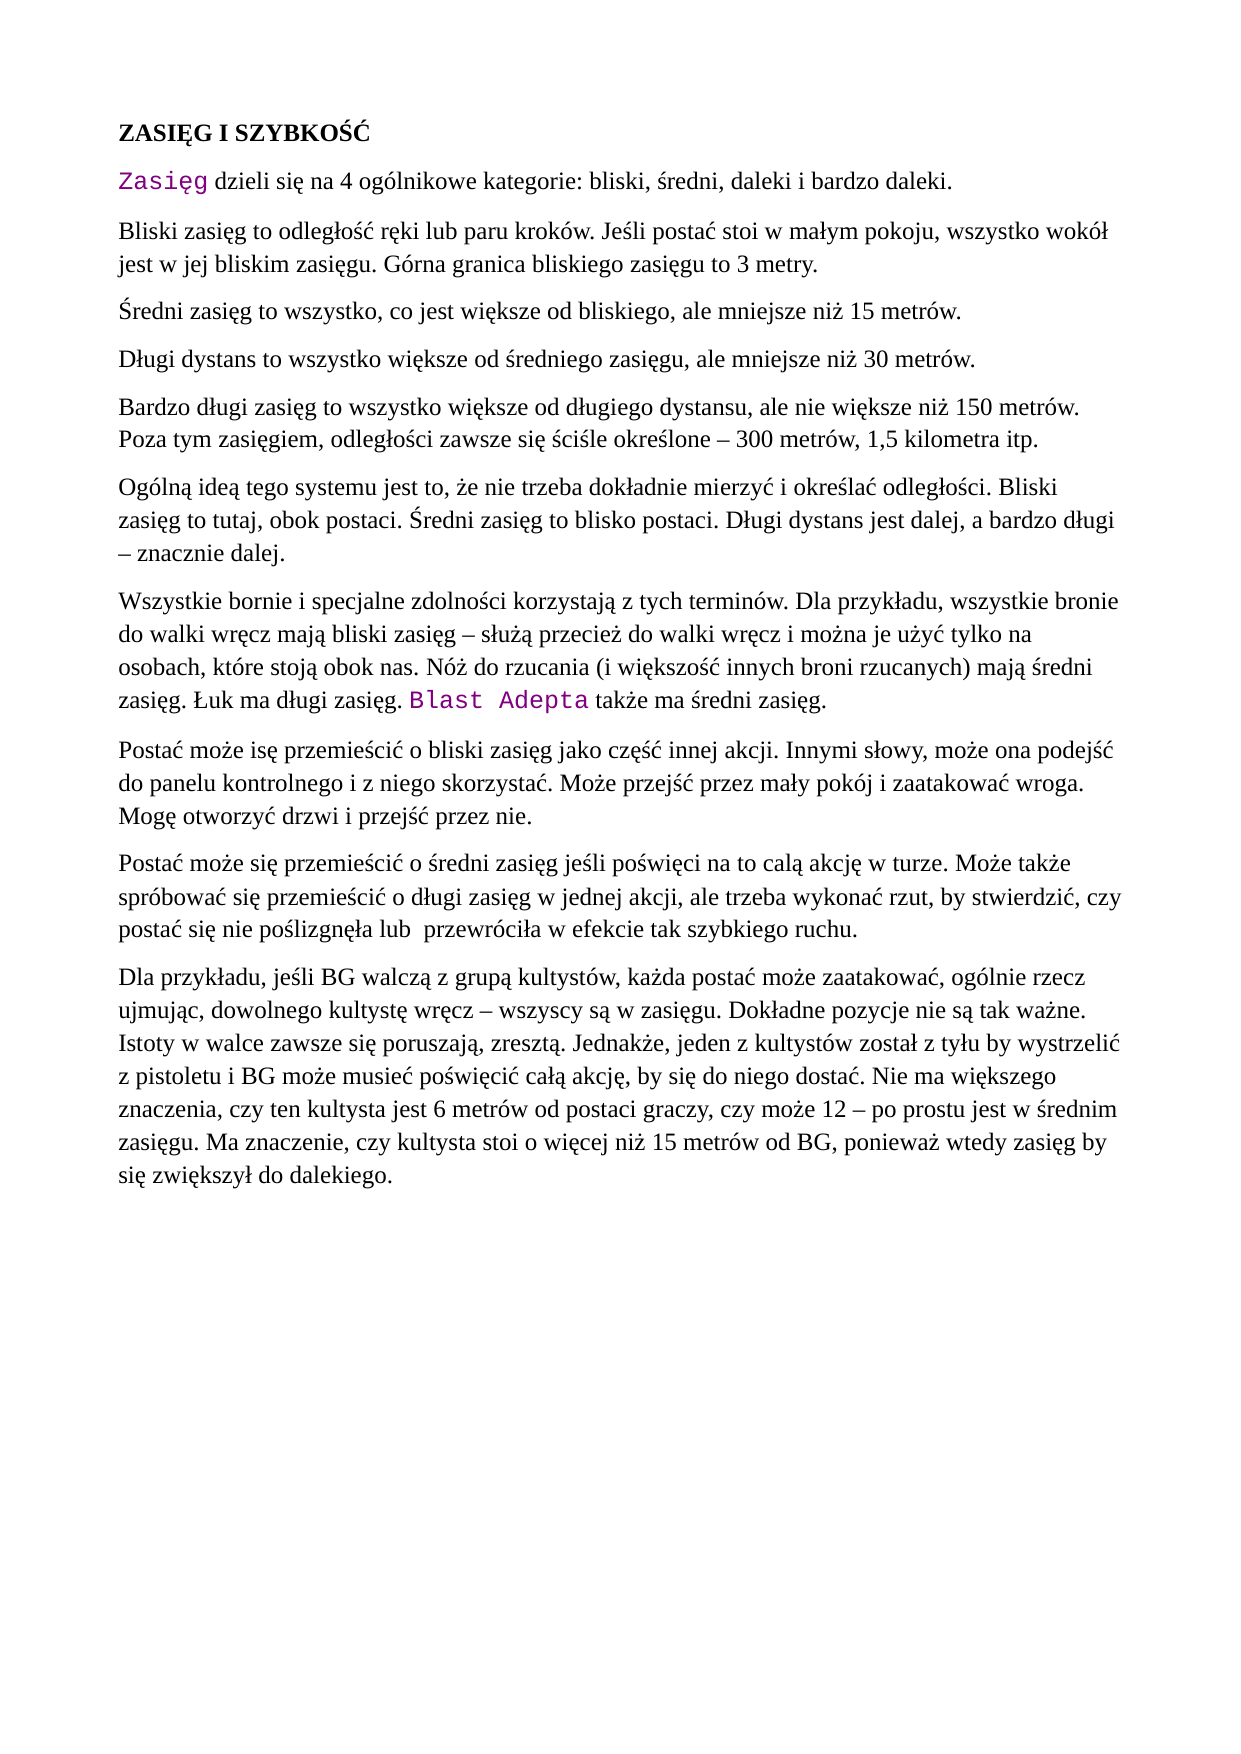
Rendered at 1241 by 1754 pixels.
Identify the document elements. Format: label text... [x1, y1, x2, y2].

text Średni zasięg to wszystko, co jest większe od bliskiego, ale mniejsze niż 15 metrów. [118, 296, 1122, 325]
text ZASIĘG I SZYBKOŚĆ [118, 118, 1122, 147]
text Bardzo długi zasięg to wszystko większe od długiego dystansu, ale nie większe niż 150 metrów. Poza tym zasięgiem, odległości zawsze się ściśle określone – 300 metrów, 1,5 kilometra itp. [118, 392, 1122, 453]
text Postać może się przemieścić o średni zasięg jeśli poświęci na to calą akcję w turze. Może także spróbować się przemieścić o długi zasięg w jednej akcji, ale trzeba wykonać rzut, by stwierdzić, czy postać się nie poślizgnęła lub przewróciła w efekcie tak szybkiego ruchu. [118, 848, 1122, 943]
text Ogólną ideą tego systemu jest to, że nie trzeba dokładnie mierzyć i określać odległości. Bliski zasięg to tutaj, obok postaci. Średni zasięg to blisko postaci. Długi dystans jest dalej, a bardzo długi – znacznie dalej. [118, 472, 1122, 567]
text Długi dystans to wszystko większe od średniego zasięgu, ale mniejsze niż 30 metrów. [118, 344, 1122, 373]
text Zasięg dzieli się na 4 ogólnikowe kategorie: bliski, średni, daleki i bardzo daleki. [118, 166, 1122, 197]
text Wszystkie bornie i specjalne zdolności korzystają z tych terminów. Dla przykładu, wszystkie bronie do walki wręcz mają bliski zasięg – służą przecież do walki wręcz i można je użyć tylko na osobach, które stoją obok nas. Nóż do rzucania (i większość innych broni rzucanych) mają średni zasięg. Łuk ma długi zasięg. Blast Adepta także ma średni zasięg. [118, 586, 1122, 716]
text Dla przykładu, jeśli BG walczą z grupą kultystów, każda postać może zaatakować, ogólnie rzecz ujmując, dowolnego kultystę wręcz – wszyscy są w zasięgu. Dokładne pozycje nie są tak ważne. Istoty w walce zawsze się poruszają, zresztą. Jednakże, jeden z kultystów został z tyłu by wystrzelić z pistoletu i BG może musieć poświęcić całą akcję, by się do niego dostać. Nie ma większego znaczenia, czy ten kultysta jest 6 metrów od postaci graczy, czy może 12 – po prostu jest w średnim zasięgu. Ma znaczenie, czy kultysta stoi o więcej niż 15 metrów od BG, ponieważ wtedy zasięg by się zwiększył do dalekiego. [118, 962, 1122, 1189]
text Bliski zasięg to odległość ręki lub paru kroków. Jeśli postać stoi w małym pokoju, wszystko wokół jest w jej bliskim zasięgu. Górna granica bliskiego zasięgu to 3 metry. [118, 216, 1122, 277]
text Postać może isę przemieścić o bliski zasięg jako część innej akcji. Innymi słowy, może ona podejść do panelu kontrolnego i z niego skorzystać. Może przejść przez mały pokój i zaatakować wroga. Mogę otworzyć drzwi i przejść przez nie. [118, 735, 1122, 830]
